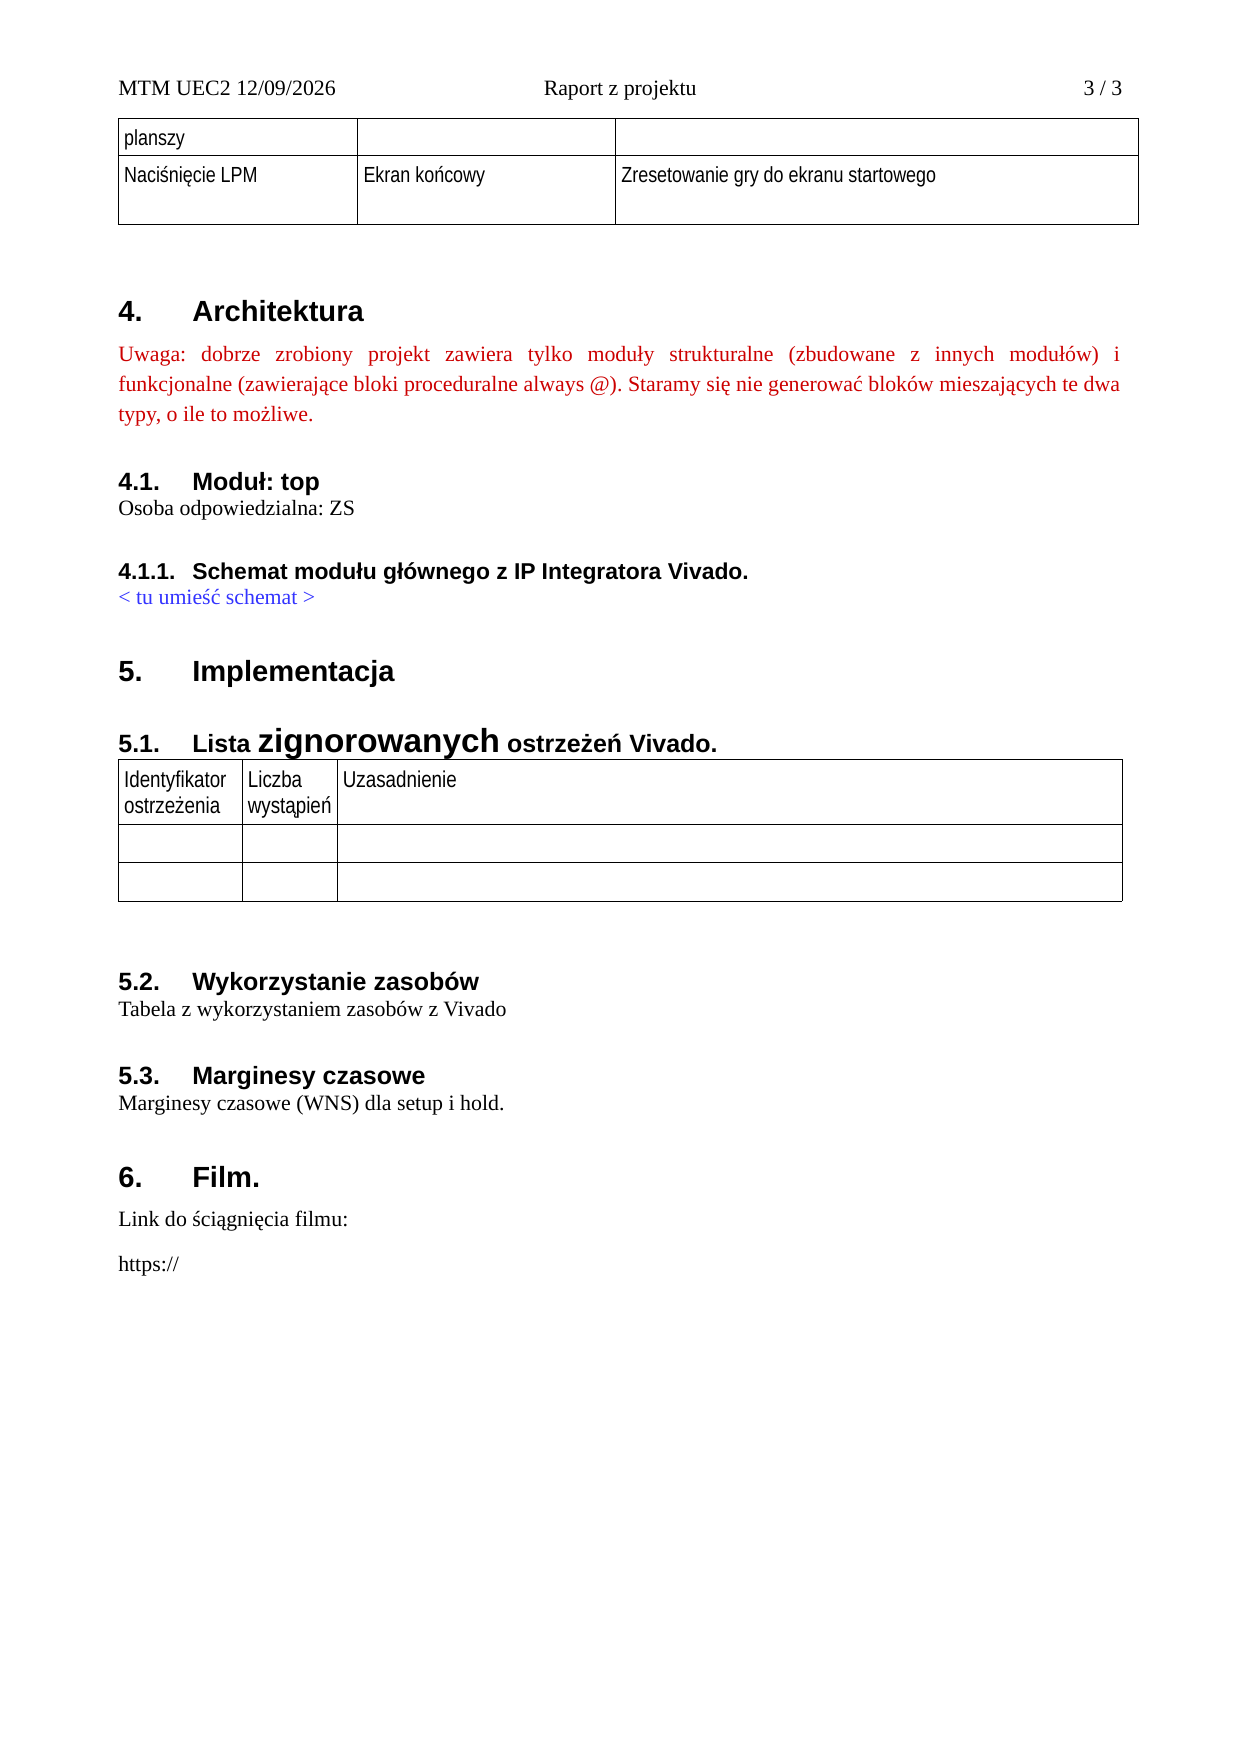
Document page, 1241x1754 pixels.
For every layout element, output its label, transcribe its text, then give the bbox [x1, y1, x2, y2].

table_cell Ekran końcowy [358, 156, 615, 224]
table_cell [616, 119, 1138, 155]
subtitle Implementacja [118, 654, 1122, 687]
table_cell [338, 825, 1122, 862]
text Link do ściągnięcia filmu: [118, 1206, 1122, 1231]
text Osoba odpowiedzialna: ZS [118, 495, 1122, 521]
table_cell [119, 825, 242, 862]
table_header Uzasadnienie [338, 760, 1122, 824]
subtitle Film. [118, 1160, 1122, 1193]
subtitle Schemat modułu głównego z IP Integratora Vivado. [118, 558, 1122, 584]
subtitle Architektura [118, 294, 1122, 328]
subtitle Lista zignorowanych ostrzeżeń Vivado. [118, 721, 1122, 759]
subtitle Wykorzystanie zasobów [118, 967, 1122, 996]
table_cell [338, 863, 1122, 901]
table_cell Naciśnięcie LPM [119, 156, 357, 224]
text Uwaga: dobrze zrobiony projekt zawiera tylko moduły strukturalne (zbudowane z innych modułów) i funkcjonalne (zawierające bloki proceduralne always @). Staramy się nie generować bloków mieszających te dwa typy, o ile to możliwe. [118, 341, 1122, 426]
table_header Liczba wystąpień [243, 760, 337, 824]
table_cell [358, 119, 615, 155]
text Tabela z wykorzystaniem zasobów z Vivado [118, 996, 1122, 1021]
subtitle Marginesy czasowe [118, 1061, 1122, 1090]
text https:// [118, 1251, 1122, 1276]
table_cell Zresetowanie gry do ekranu startowego [616, 156, 1138, 224]
subtitle Moduł: top [118, 467, 1122, 495]
table_cell [243, 863, 337, 901]
text Marginesy czasowe (WNS) dla setup i hold. [118, 1090, 1122, 1115]
table_cell planszy [119, 119, 357, 155]
table_cell [243, 825, 337, 862]
text < tu umieść schemat > [118, 584, 1122, 609]
table_cell [119, 863, 242, 901]
table_header Identyfikator ostrzeżenia [119, 760, 242, 824]
